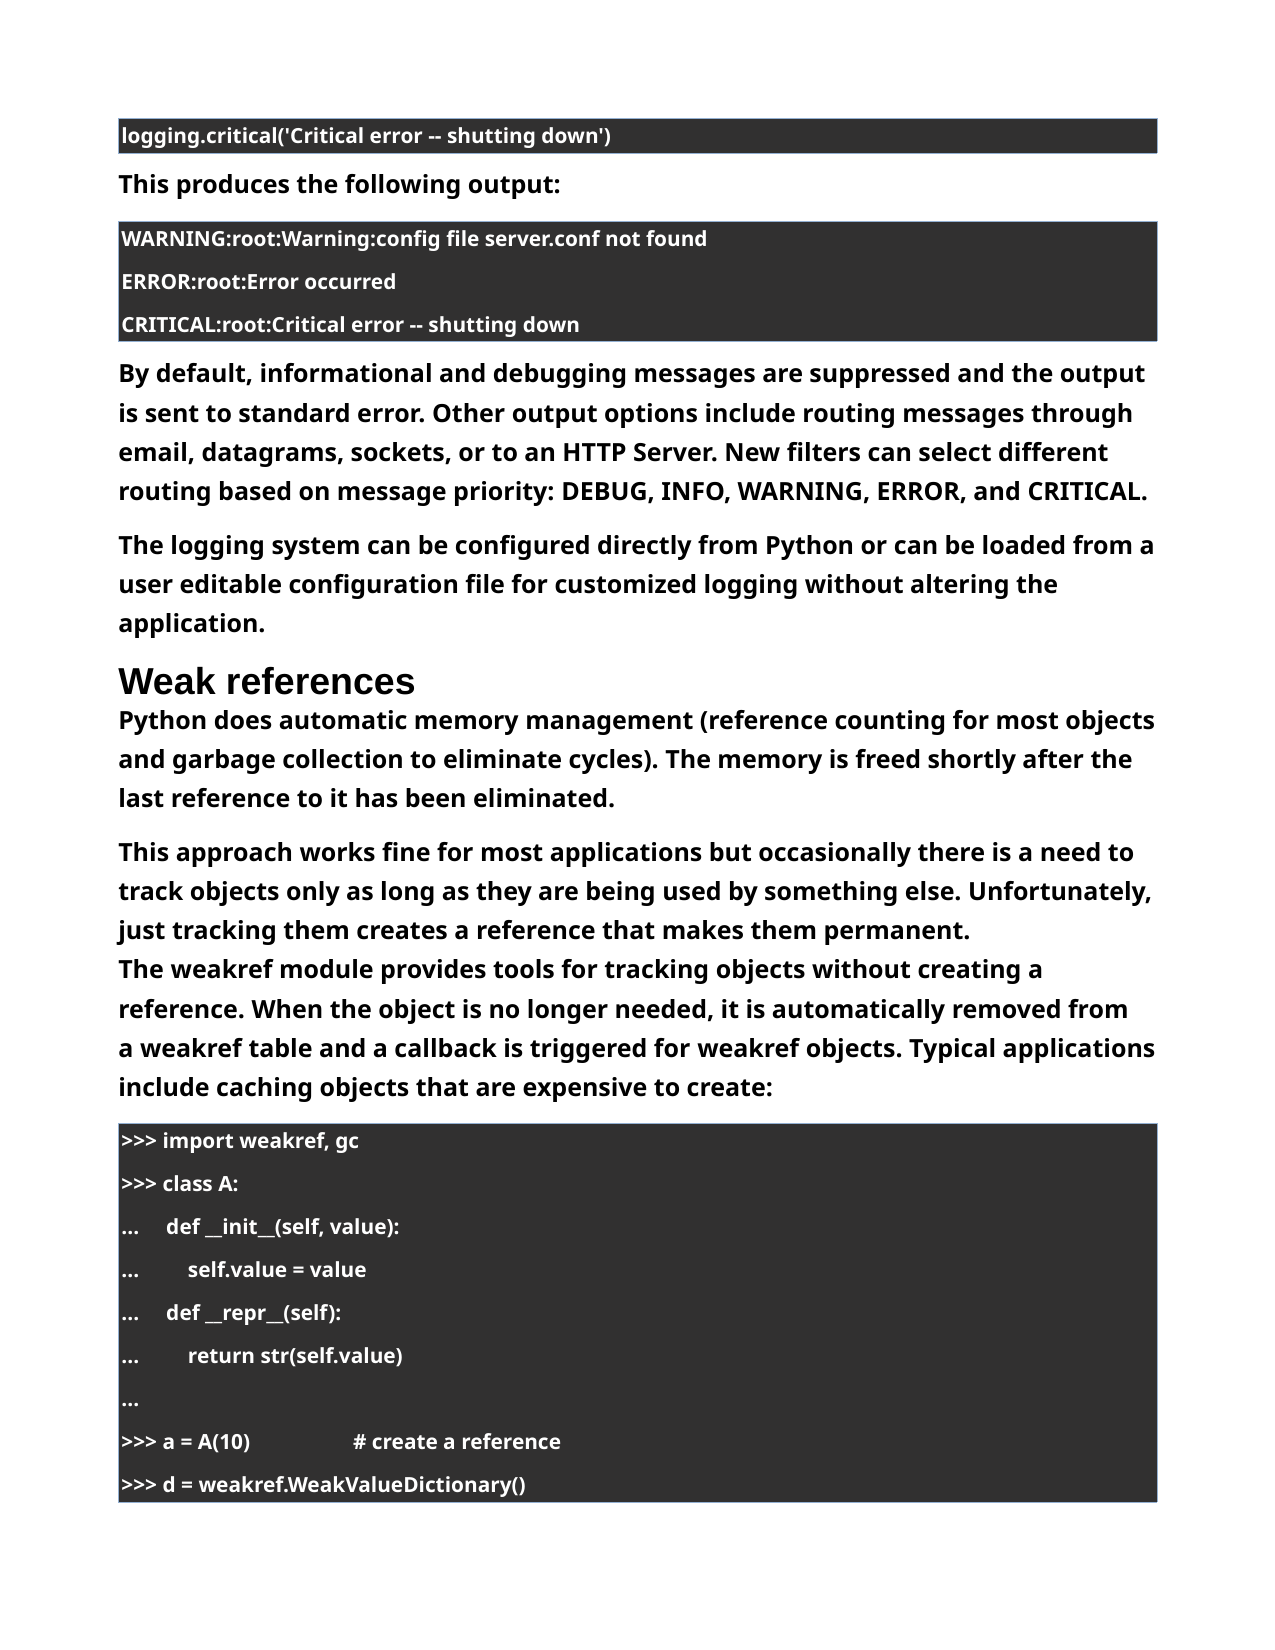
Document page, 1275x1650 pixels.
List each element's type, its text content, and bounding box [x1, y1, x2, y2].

text Python does automatic memory management (reference counting for most objects and garbage collection to eliminate cycles). The memory is freed shortly after the last reference to it has been eliminated. [118, 702, 1157, 815]
text >>> import weakref, gc [119, 1124, 1157, 1155]
text This produces the following output: [118, 167, 1157, 201]
text >>> d = weakref.WeakValueDictionary() [119, 1467, 1157, 1502]
text ... self.value = value [119, 1252, 1157, 1284]
text ... def __init__(self, value): [119, 1209, 1157, 1241]
text ... [119, 1381, 1157, 1413]
text CRITICAL:root:Critical error -- shutting down [119, 307, 1157, 341]
text This approach works fine for most applications but occasionally there is a need to track objects only as long as they are being used by something else. Unfortunately, just tracking them creates a reference that makes them permanent. The weakref module provides tools for tracking objects without creating a reference. When the object is no longer needed, it is automatically removed from a weakref table and a callback is triggered for weakref objects. Typical applications include caching objects that are expensive to create: [118, 834, 1157, 1104]
text By default, informational and debugging messages are suppressed and the output is sent to standard error. Other output options include routing messages through email, datagrams, sockets, or to an HTTP Server. New filters can select different routing based on message priority: DEBUG, INFO, WARNING, ERROR, and CRITICAL. [118, 356, 1157, 508]
subtitle Weak references [118, 659, 1157, 702]
text The logging system can be configured directly from Python or can be loaded from a user editable configuration file for customized logging without altering the application. [118, 527, 1157, 640]
text >>> a = A(10) # create a reference [119, 1424, 1157, 1456]
text logging.critical('Critical error -- shutting down') [119, 119, 1157, 153]
text ERROR:root:Error occurred [119, 264, 1157, 295]
text >>> class A: [119, 1166, 1157, 1198]
text ... def __repr__(self): [119, 1295, 1157, 1327]
text WARNING:root:Warning:config file server.conf not found [119, 222, 1157, 252]
text ... return str(self.value) [119, 1338, 1157, 1370]
